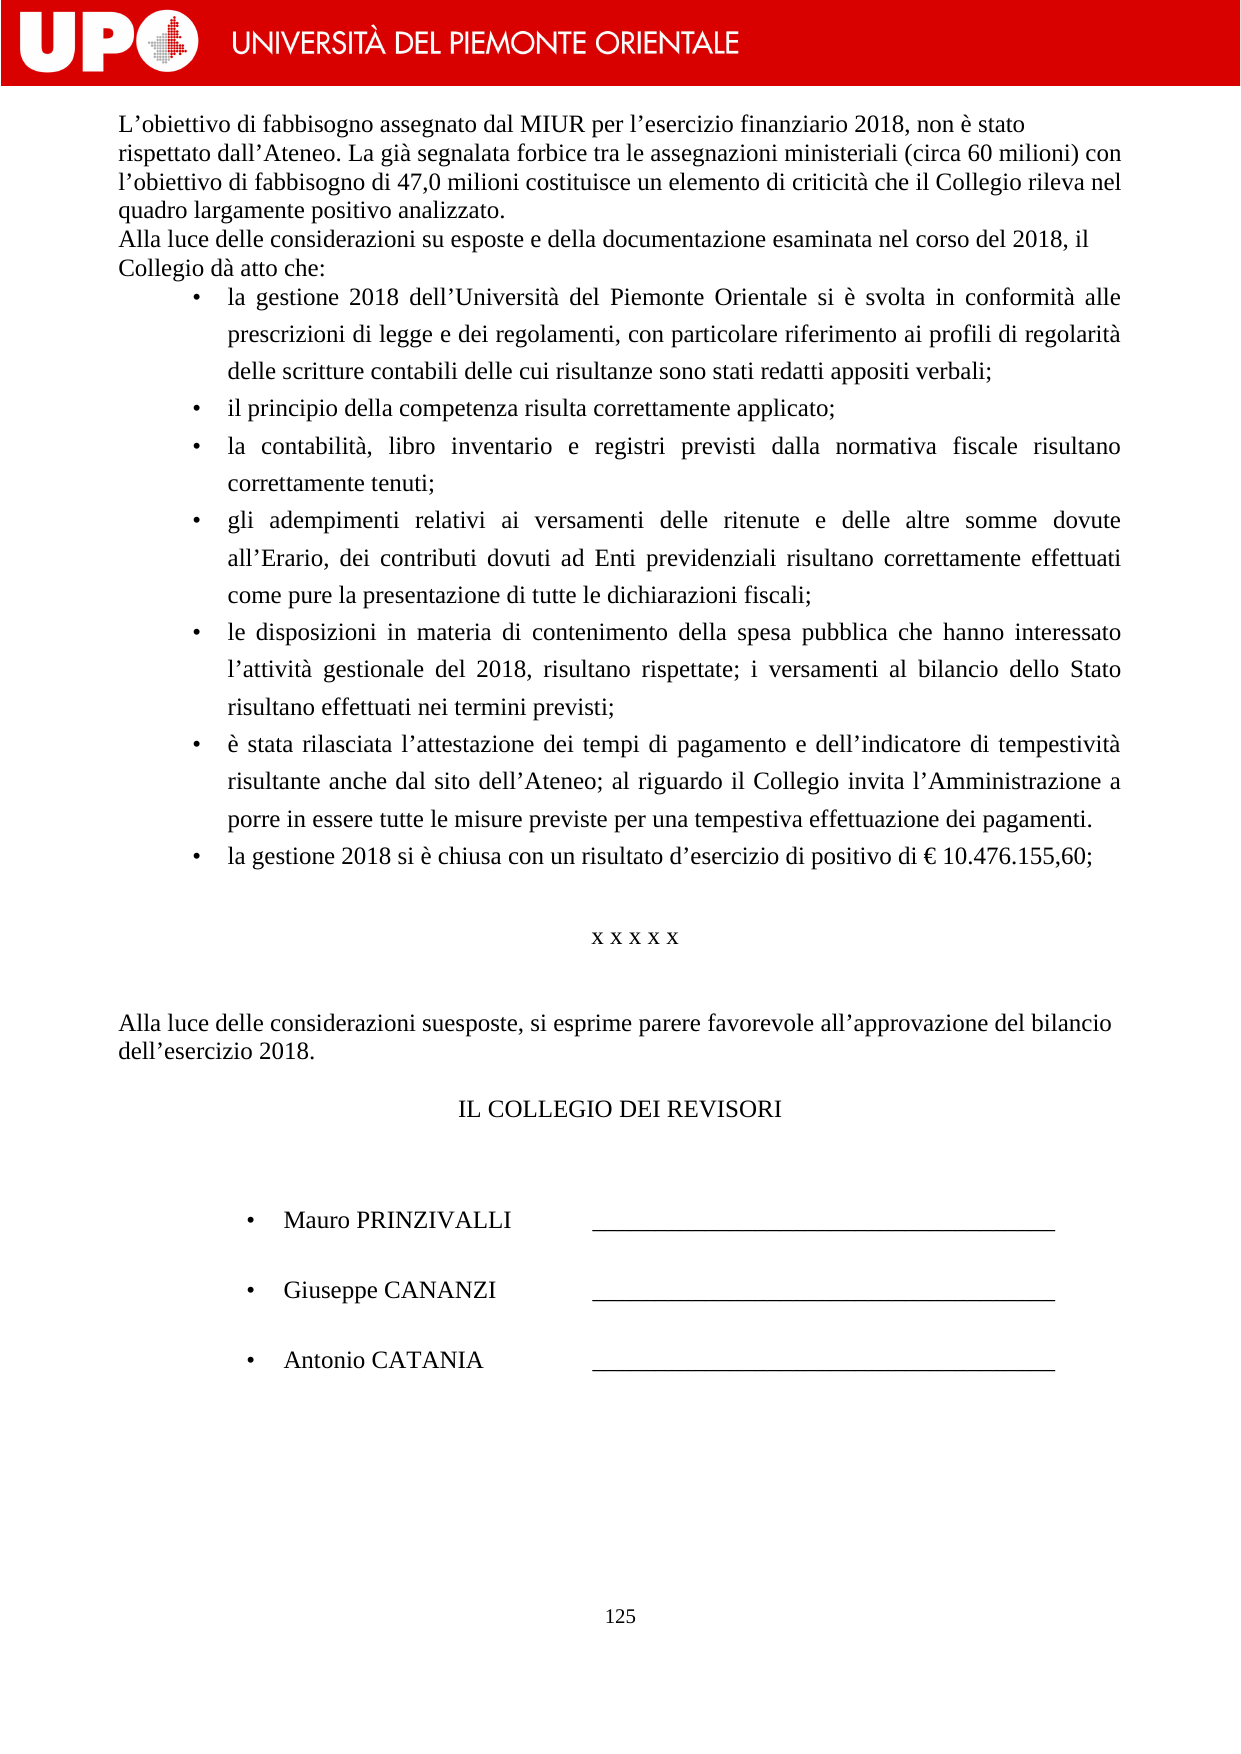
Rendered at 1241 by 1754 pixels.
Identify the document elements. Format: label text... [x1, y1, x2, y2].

list Giuseppe CANANZI _____________________________________ [184, 1275, 1117, 1304]
text L’obiettivo di fabbisogno assegnato dal MIUR per l’esercizio finanziario 2018, non è stato rispettato dall’Ateneo. La già segnalata forbice tra le assegnazioni ministeriali (circa 60 milioni) con l’obiettivo di fabbisogno di 47,0 milioni costituisce un elemento di criticità che il Collegio rileva nel quadro largamente positivo analizzato. [118, 109, 1122, 224]
text x x x x x [177, 921, 1093, 950]
list Mauro PRINZIVALLI _____________________________________ [184, 1205, 1117, 1234]
text • la contabilità, libro inventario e registri previsti dalla normativa fiscale risultano correttamente tenuti; [192, 431, 1122, 497]
text IL COLLEGIO DEI REVISORI [118, 1094, 1122, 1123]
text • il principio della competenza risulta correttamente applicato; [192, 393, 1122, 422]
text Alla luce delle considerazioni su esposte e della documentazione esaminata nel corso del 2018, il Collegio dà atto che: [118, 224, 1122, 282]
text Alla luce delle considerazioni suesposte, si esprime parere favorevole all’approvazione del bilancio dell’esercizio 2018. [118, 1008, 1122, 1065]
text • la gestione 2018 si è chiusa con un risultato d’esercizio di positivo di € 10.476.155,60; [192, 841, 1122, 870]
text • le disposizioni in materia di contenimento della spesa pubblica che hanno interessato l’attività gestionale del 2018, risultano rispettate; i versamenti al bilancio dello Stato risultano effettuati nei termini previsti; [192, 617, 1122, 721]
text • è stata rilasciata l’attestazione dei tempi di pagamento e dell’indicatore di tempestività risultante anche dal sito dell’Ateneo; al riguardo il Collegio invita l’Amministrazione a porre in essere tutte le misure previste per una tempestiva effettuazione dei pagamenti. [192, 729, 1122, 832]
text • la gestione 2018 dell’Università del Piemonte Orientale si è svolta in conformità alle prescrizioni di legge e dei regolamenti, con particolare riferimento ai profili di regolarità delle scritture contabili delle cui risultanze sono stati redatti appositi verbali; [192, 282, 1122, 385]
text • gli adempimenti relativi ai versamenti delle ritenute e delle altre somme dovute all’Erario, dei contributi dovuti ad Enti previdenziali risultano correttamente effettuati come pure la presentazione di tutte le dichiarazioni fiscali; [192, 505, 1122, 609]
list Antonio CATANIA _____________________________________ [184, 1345, 1117, 1374]
